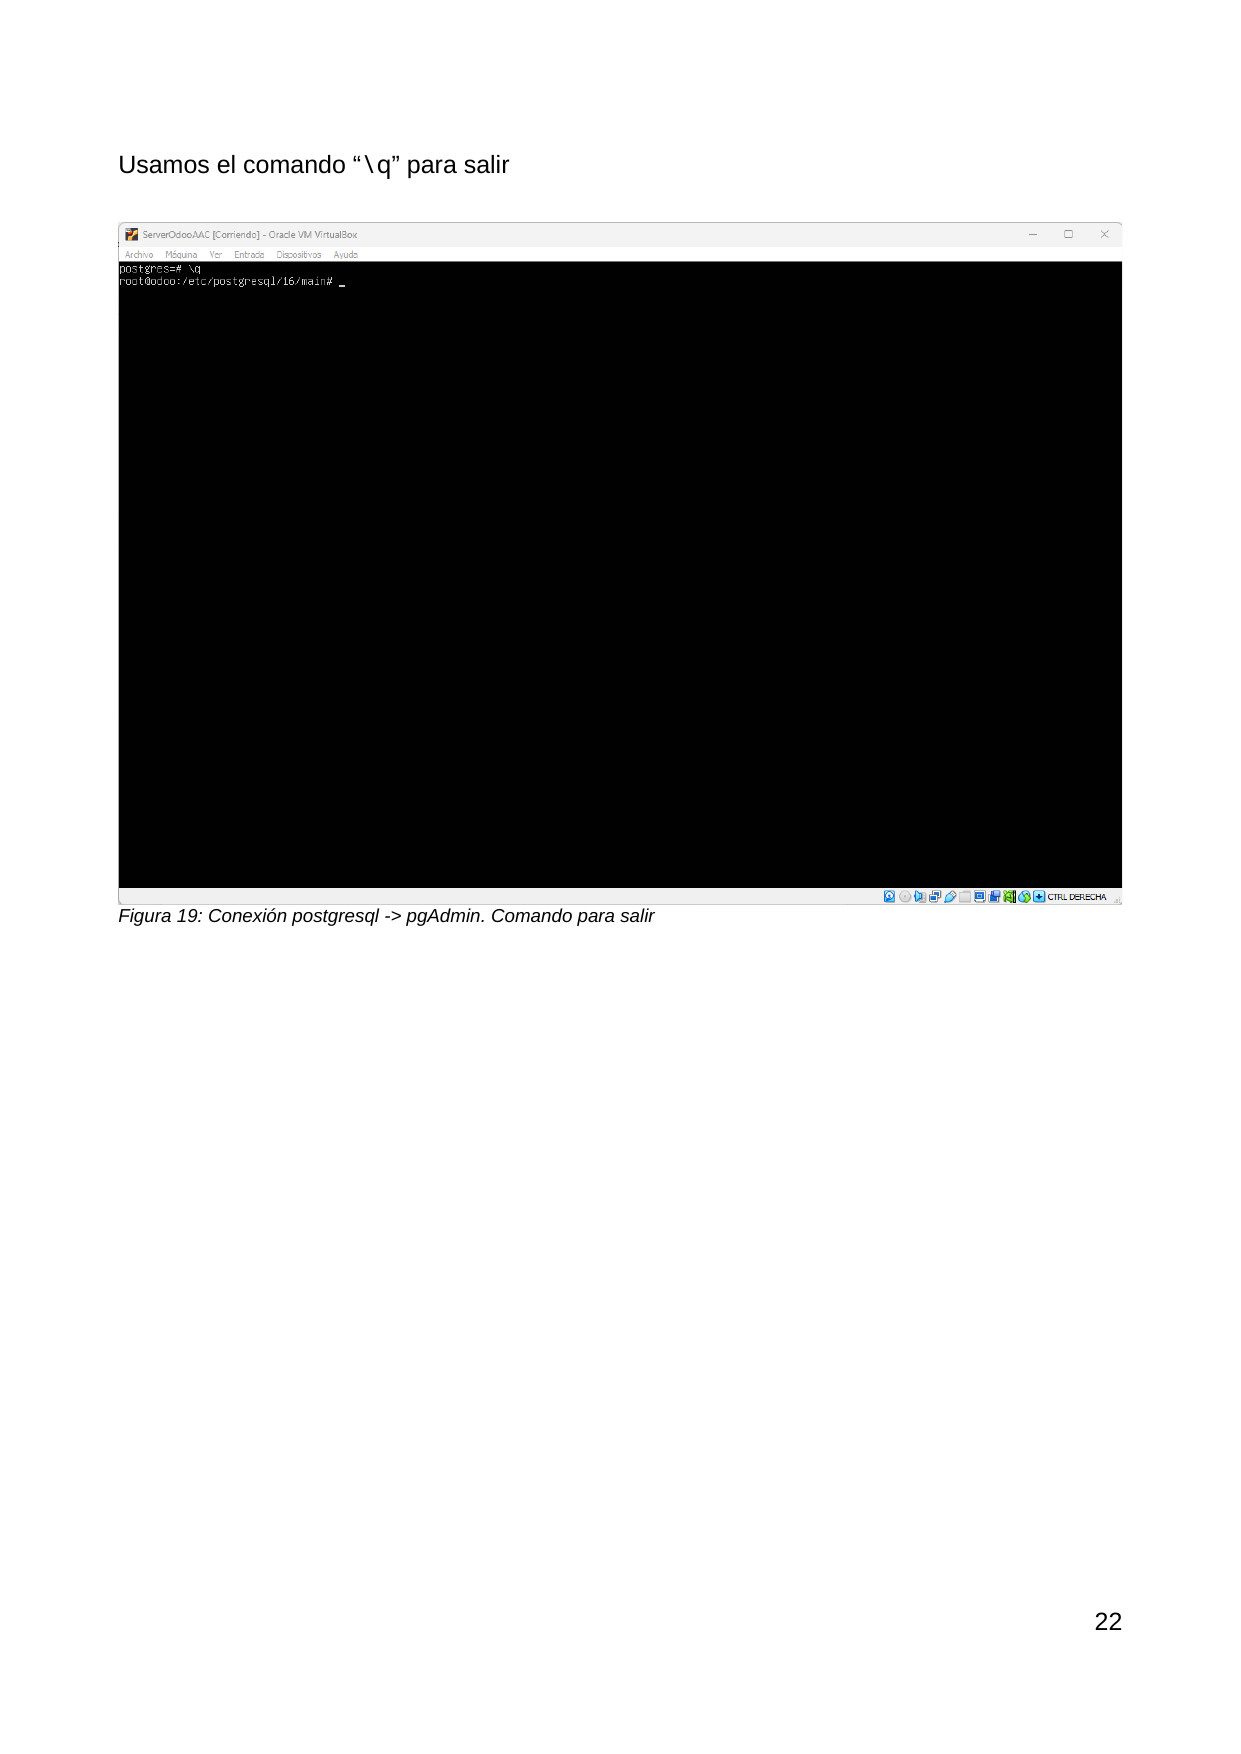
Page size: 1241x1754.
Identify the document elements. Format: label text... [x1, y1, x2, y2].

text Usamos el comando “\q” para salir [118, 147, 1122, 181]
picture [118, 222, 1123, 905]
text Figura 19: Conexión postgresql -> pgAdmin. Comando para salir [118, 905, 1122, 927]
